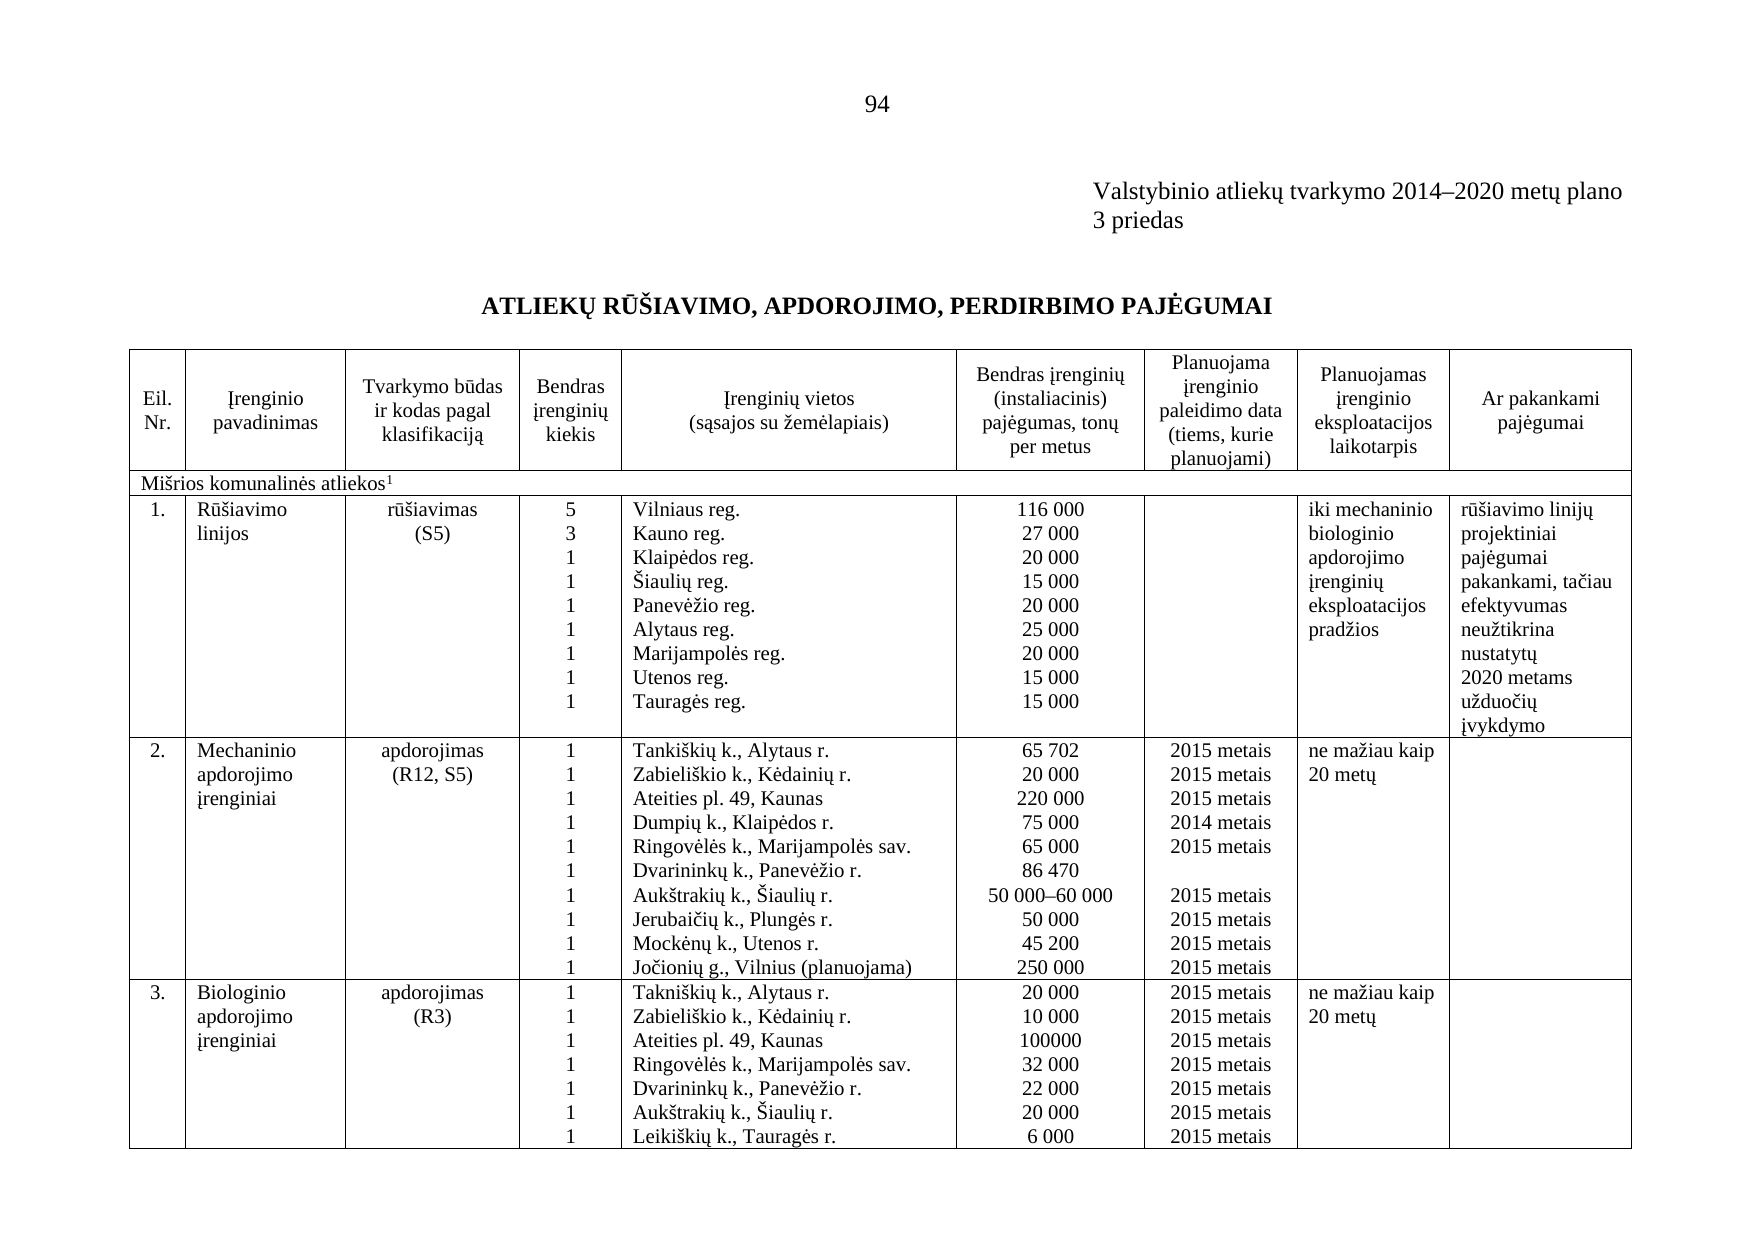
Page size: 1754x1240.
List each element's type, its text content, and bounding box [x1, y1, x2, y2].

table_cell 116 000 27 000 20 000 15 000 20 000 25 000 20 000 15 000 15 000 [957, 496, 1144, 737]
table_header Planuojamas įrenginio eksploatacijos laikotarpis [1298, 350, 1449, 470]
table_cell Mišrios komunalinės atliekos1 [130, 471, 1631, 495]
table_cell ne mažiau kaip 20 metų [1298, 980, 1449, 1148]
table_cell 2015 metais 2015 metais 2015 metais 2015 metais 2015 metais 2015 metais 2015 metais [1145, 980, 1297, 1148]
table_cell rūšiavimo linijų projektiniai pajėgumai pakankami, tačiau efektyvumas neužtikrina nustatytų 2020 metams užduočių įvykdymo [1450, 496, 1631, 737]
table_cell apdorojimas (R3) [346, 980, 519, 1148]
table_cell [1450, 980, 1631, 1148]
table_header Eil.Nr. [130, 350, 185, 470]
table_cell Vilniaus reg. Kauno reg. Klaipėdos reg. Šiaulių reg. Panevėžio reg. Alytaus reg. Marijampolės reg. Utenos reg. Tauragės reg. [622, 496, 956, 737]
table_cell 2015 metais 2015 metais 2015 metais 2014 metais 2015 metais 2015 metais 2015 metais 2015 metais 2015 metais [1145, 738, 1297, 979]
table_header Įrenginio pavadinimas [186, 350, 345, 470]
table_header Įrenginių vietos (sąsajos su žemėlapiais) [622, 350, 956, 470]
table_cell 65 702 20 000 220 000 75 000 65 000 86 470 50 000–60 000 50 000 45 200 250 000 [957, 738, 1144, 979]
table_cell ne mažiau kaip 20 metų [1298, 738, 1449, 979]
table_cell 3. [130, 980, 185, 1148]
table_cell [1450, 738, 1631, 979]
table_cell [1145, 496, 1297, 737]
table_cell Takniškių k., Alytaus r. Zabieliškio k., Kėdainių r. Ateities pl. 49, Kaunas Ringovėlės k., Marijampolės sav. Dvarininkų k., Panevėžio r. Aukštrakių k., Šiaulių r. Leikiškių k., Tauragės r. [622, 980, 956, 1148]
table_cell Biologinio apdorojimo įrenginiai [186, 980, 345, 1148]
table_cell 2. [130, 738, 185, 979]
table_header Bendras įrenginių kiekis [520, 350, 621, 470]
table_cell Mechaninio apdorojimo įrenginiai [186, 738, 345, 979]
table_cell 1. [130, 496, 185, 737]
text Valstybinio atliekų tvarkymo 2014–2020 metų plano 3 priedas [1093, 176, 1636, 234]
table_cell Tankiškių k., Alytaus r. Zabieliškio k., Kėdainių r. Ateities pl. 49, Kaunas Dumpių k., Klaipėdos r. Ringovėlės k., Marijampolės sav. Dvarininkų k., Panevėžio r. Aukštrakių k., Šiaulių r. Jerubaičių k., Plungės r. Mockėnų k., Utenos r. Jočionių g., Vilnius (planuojama) [622, 738, 956, 979]
table_header Tvarkymo būdas ir kodas pagal klasifikaciją [346, 350, 519, 470]
table_cell iki mechaninio biologinio apdorojimo įrenginių eksploatacijos pradžios [1298, 496, 1449, 737]
text Atliekų rūšiavimo, apdorojimo, perdirbimo pajėgumai [118, 291, 1636, 320]
table_cell apdorojimas (R12, S5) [346, 738, 519, 979]
table_cell 20 000 10 000 100000 32 000 22 000 20 000 6 000 [957, 980, 1144, 1148]
table_header Bendras įrenginių (instaliacinis) pajėgumas, tonų per metus [957, 350, 1144, 470]
table_cell Rūšiavimo linijos [186, 496, 345, 737]
table_cell 5 3 1 1 1 1 1 1 1 [520, 496, 621, 737]
table_cell 1 1 1 1 1 1 1 1 1 1 [520, 738, 621, 979]
table_cell rūšiavimas (S5) [346, 496, 519, 737]
table_header Ar pakankami pajėgumai [1450, 350, 1631, 470]
table_header Planuojama įrenginio paleidimo data (tiems, kurie planuojami) [1145, 350, 1297, 470]
table_cell 1 1 1 1 1 1 1 [520, 980, 621, 1148]
